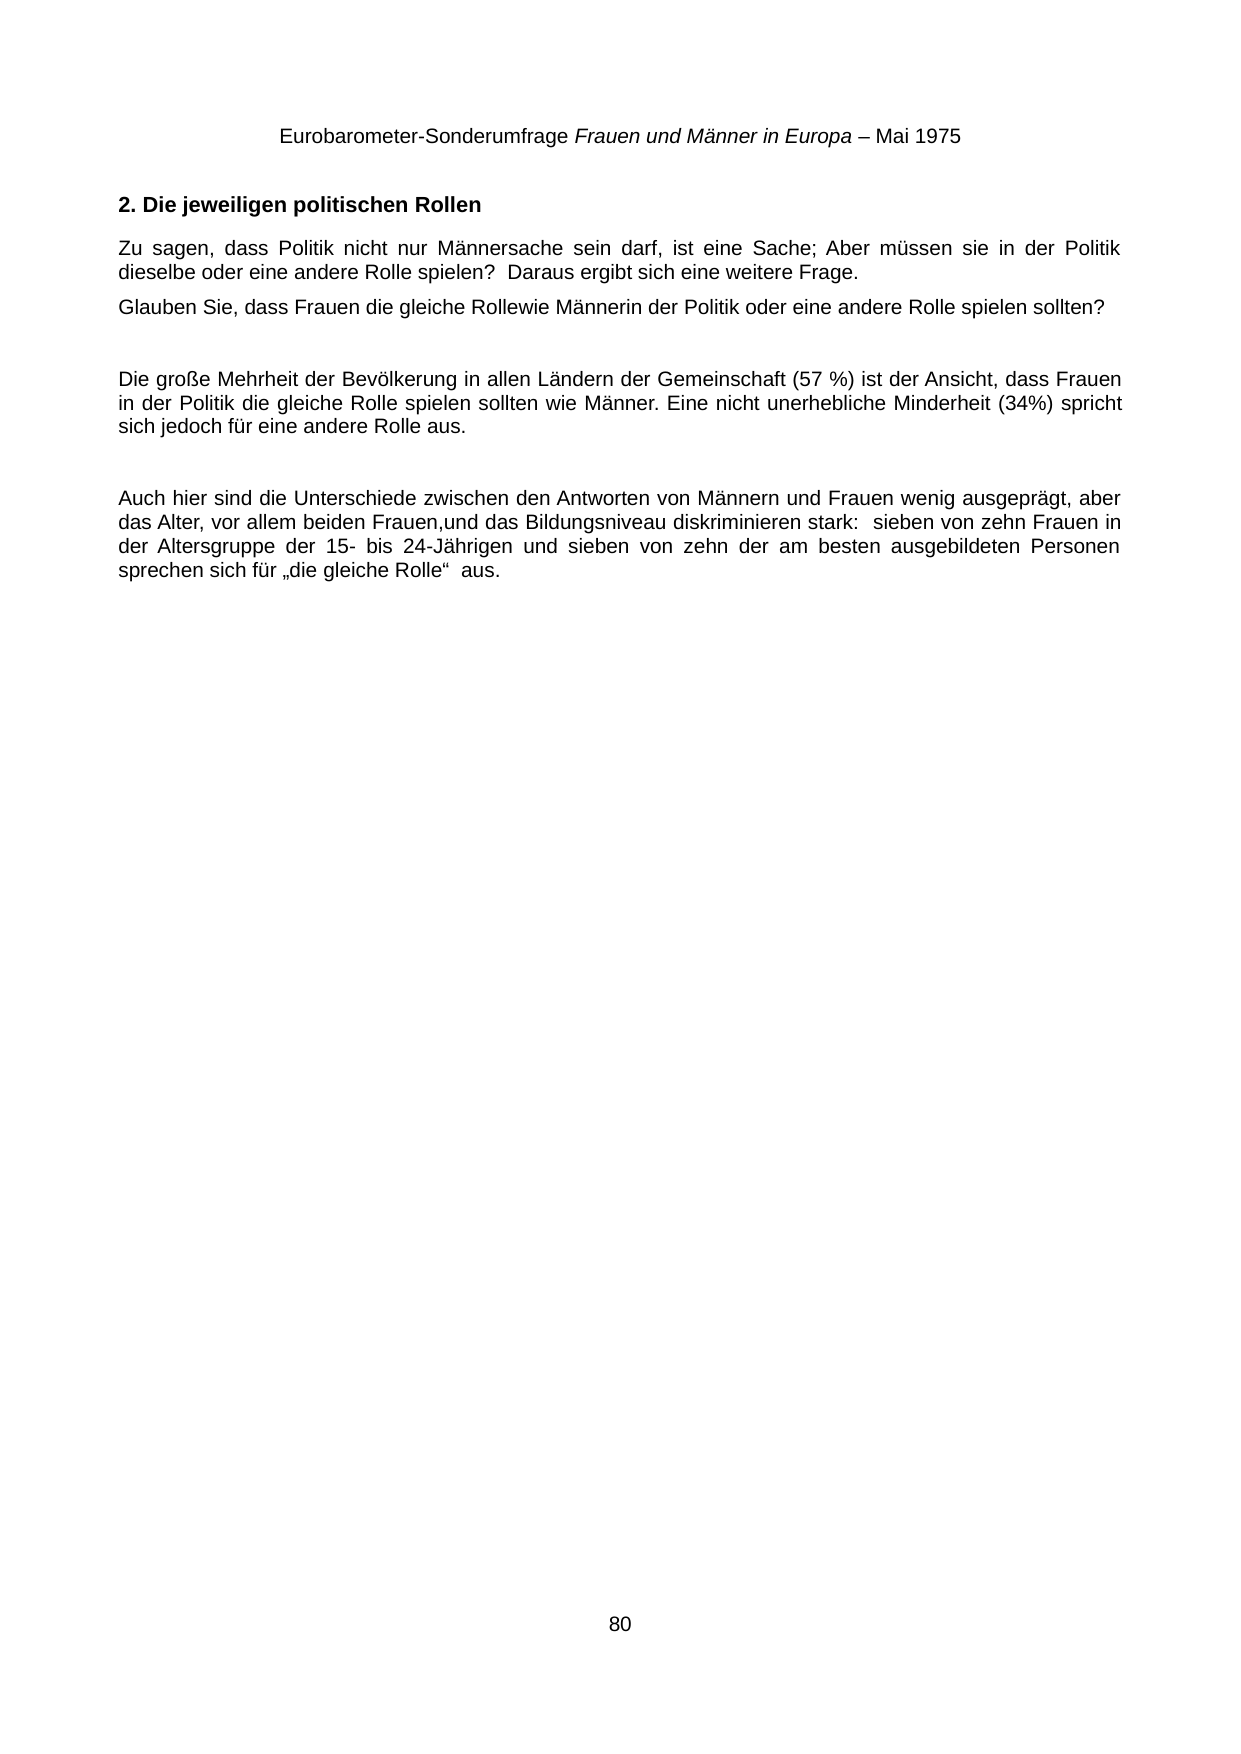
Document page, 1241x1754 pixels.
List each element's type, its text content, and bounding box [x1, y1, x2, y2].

subtitle 2. Die jeweiligen politischen Rollen [118, 192, 1122, 217]
text Die große Mehrheit der Bevölkerung in allen Ländern der Gemeinschaft (57 %) ist der Ansicht, dass Frauen in der Politik die gleiche Rolle spielen sollten wie Männer. Eine nicht unerhebliche Minderheit (34%) spricht sich jedoch für eine andere Rolle aus. [118, 366, 1122, 438]
text Glauben Sie, dass Frauen die gleiche Rollewie Männerin der Politik oder eine andere Rolle spielen sollten? [118, 295, 1122, 319]
text Zu sagen, dass Politik nicht nur Männersache sein darf, ist eine Sache; Aber müssen sie in der Politik dieselbe oder eine andere Rolle spielen? Daraus ergibt sich eine weitere Frage. [118, 236, 1122, 283]
text Auch hier sind die Unterschiede zwischen den Antworten von Männern und Frauen wenig ausgeprägt, aber das Alter, vor allem beiden Frauen,und das Bildungsniveau diskriminieren stark: sieben von zehn Frauen in der Altersgruppe der 15- bis 24-Jährigen und sieben von zehn der am besten ausgebildeten Personen sprechen sich für „die gleiche Rolle“ aus. [118, 486, 1122, 581]
